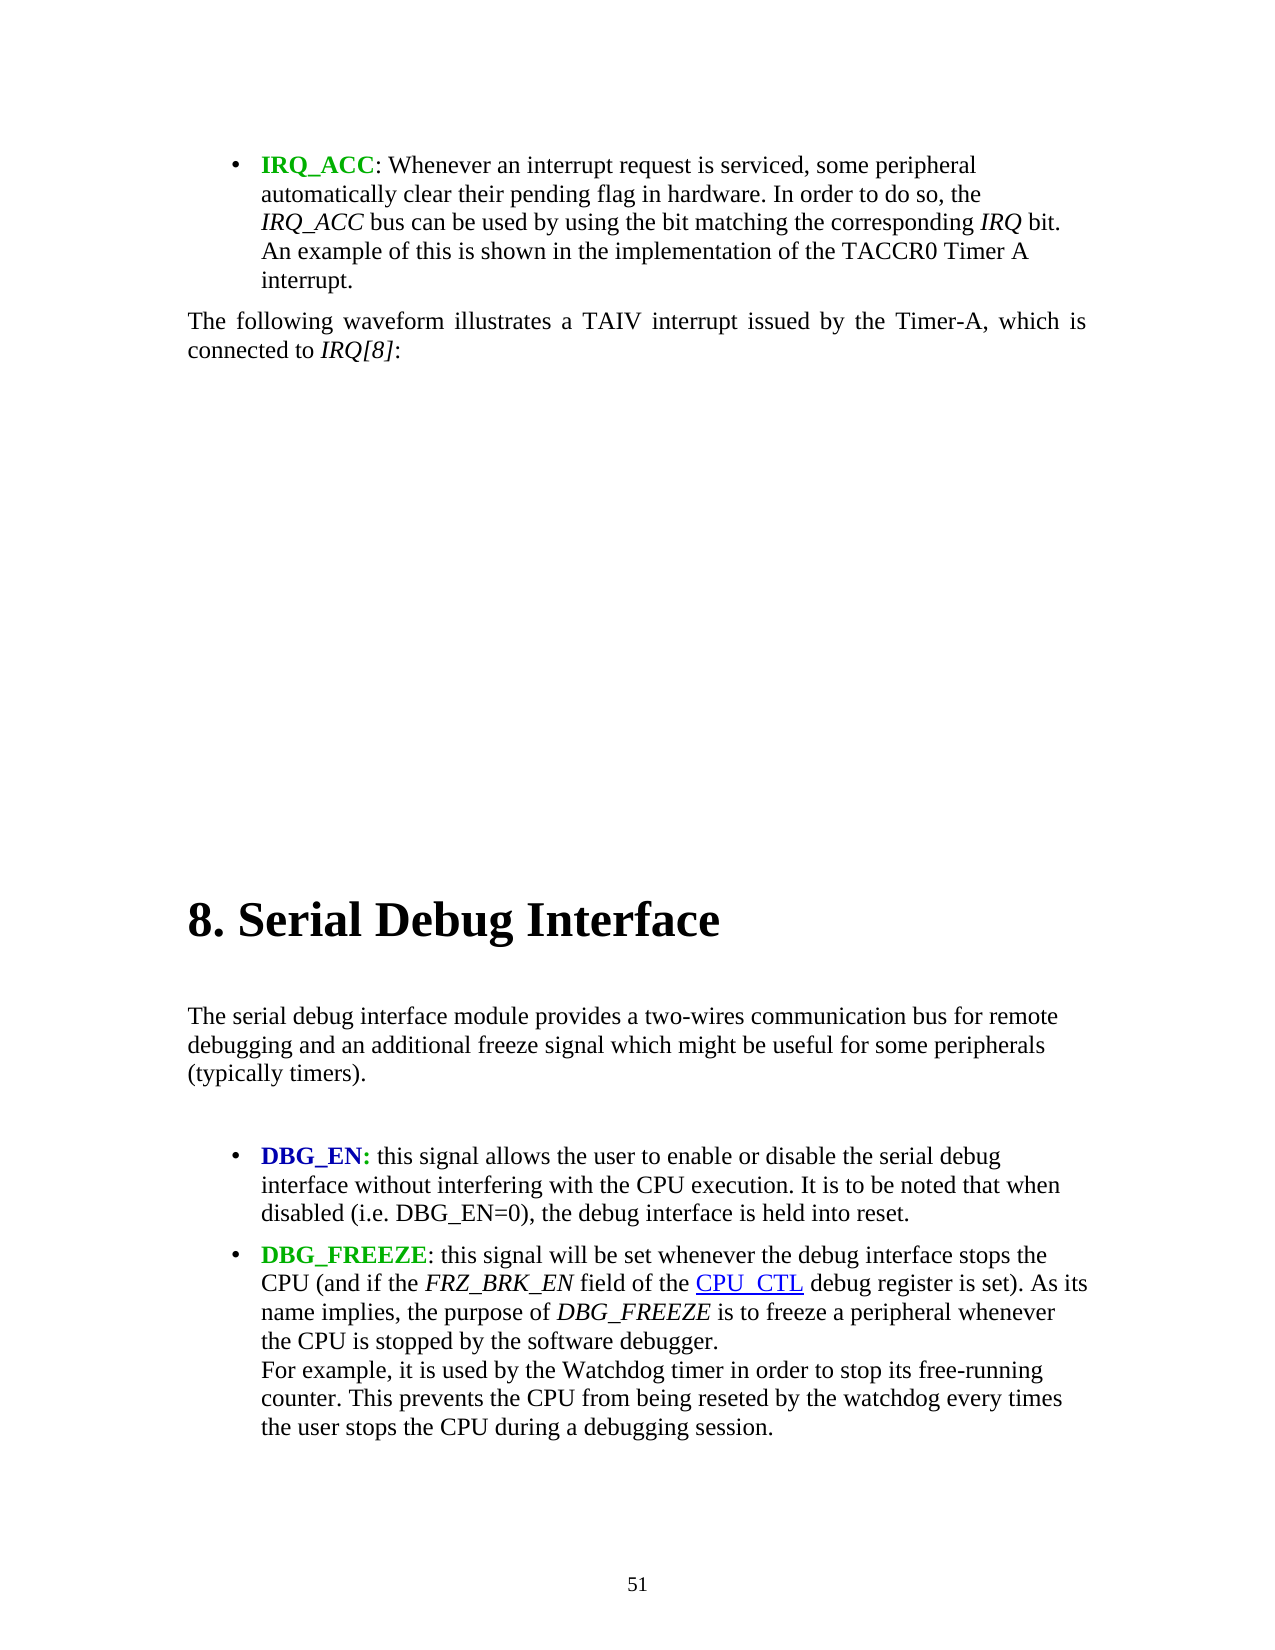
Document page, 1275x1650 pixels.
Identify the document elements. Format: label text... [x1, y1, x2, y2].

list DBG_FREEZE: this signal will be set whenever the debug interface stops the CPU (and if the FRZ_BRK_EN field of the CPU_CTL debug register is set). As its name implies, the purpose of DBG_FREEZE is to freeze a peripheral whenever the CPU is stopped by the software debugger. For example, it is used by the Watchdog timer in order to stop its free-running counter. This prevents the CPU from being reseted by the watchdog every times the user stops the CPU during a debugging session. [231, 1240, 1088, 1441]
text The serial debug interface module provides a two-wires communication bus for remote debugging and an additional freeze signal which might be useful for some peripherals (typically timers). [187, 1001, 1088, 1087]
text The following waveform illustrates a TAIV interrupt issued by the Timer-A, which is connected to IRQ[8]: [187, 306, 1088, 364]
text 8. Serial Debug Interface [187, 890, 1088, 947]
list DBG_EN: this signal allows the user to enable or disable the serial debug interface without interfering with the CPU execution. It is to be noted that when disabled (i.e. DBG_EN=0), the debug interface is held into reset. [231, 1141, 1088, 1227]
list IRQ_ACC: Whenever an interrupt request is serviced, some peripheral automatically clear their pending flag in hardware. In order to do so, the IRQ_ACC bus can be used by using the bit matching the corresponding IRQ bit. An example of this is shown in the implementation of the TACCR0 Timer A interrupt. [231, 150, 1088, 294]
